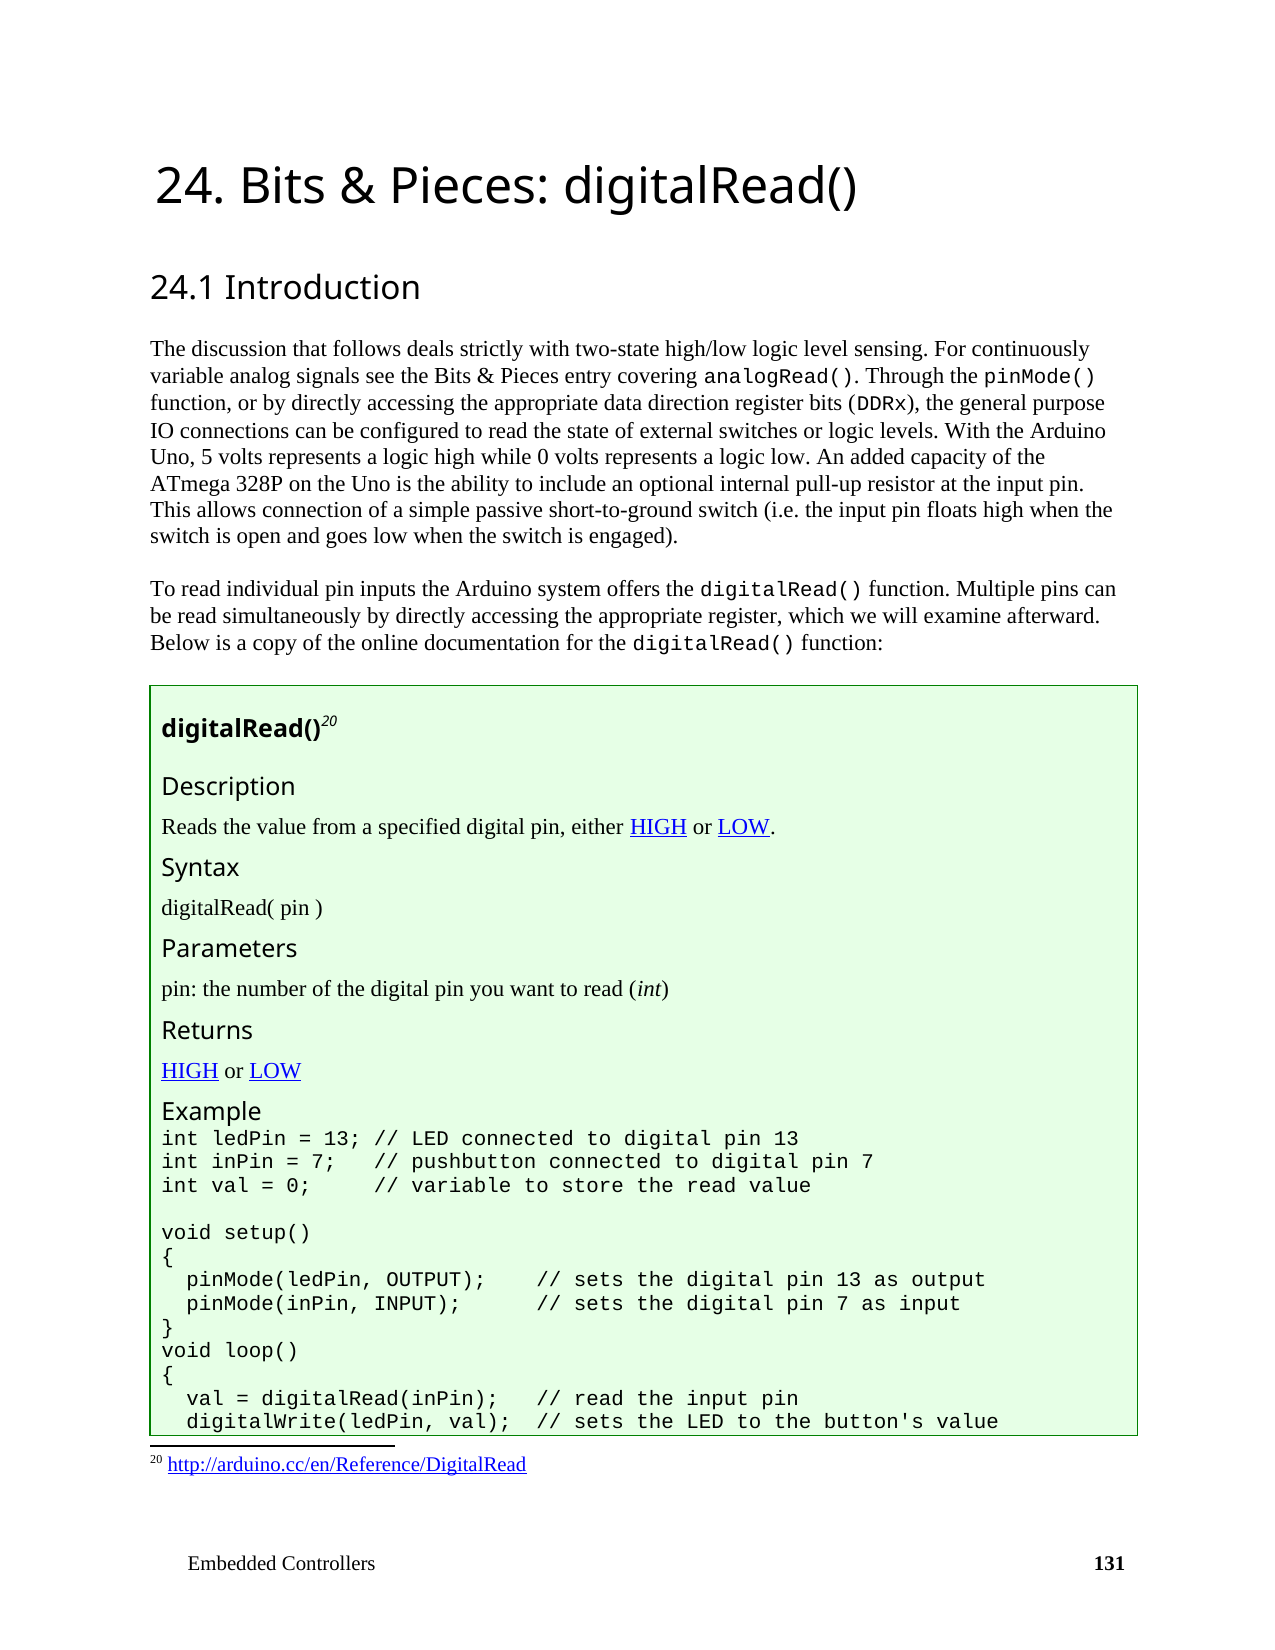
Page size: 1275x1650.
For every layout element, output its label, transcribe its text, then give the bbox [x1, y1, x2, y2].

text To read individual pin inputs the Arduino system offers the digitalRead() function. Multiple pins can be read simultaneously by directly accessing the appropriate register, which we will examine afterward. Below is a copy of the online documentation for the digitalRead() function: [150, 575, 1125, 657]
text The discussion that follows deals strictly with two-state high/low logic level sensing. For continuously variable analog signals see the Bits & Pieces entry covering analogRead(). Through the pinMode() function, or by directly accessing the appropriate data direction register bits (DDRx), the general purpose IO connections can be configured to read the state of external switches or logic levels. With the Arduino Uno, 5 volts represents a logic high while 0 volts represents a logic low. An added capacity of the ATmega 328P on the Uno is the ability to include an optional internal pull-up resistor at the input pin. This allows connection of a simple passive short-to-ground switch (i.e. the input pin floats high when the switch is open and goes low when the switch is engaged). [150, 335, 1125, 549]
table_header digitalRead() Description Reads the value from a specified digital pin, either HIGH or LOW. Syntax digitalRead( pin ) Parameters pin: the number of the digital pin you want to read (int) Returns HIGH or LOW Example int ledPin = 13; // LED connected to digital pin 13 int inPin = 7; // pushbutton connected to digital pin 7 int val = 0; // variable to store the read value void setup() { pinMode(ledPin, OUTPUT); // sets the digital pin 13 as output pinMode(inPin, INPUT); // sets the digital pin 7 as input } void loop() { val = digitalRead(inPin); // read the input pin digitalWrite(ledPin, val); // sets the LED to the button's value [151, 686, 1137, 1435]
title 24. Bits & Pieces: digitalRead() [150, 150, 1125, 218]
subtitle 24.1 Introduction [150, 263, 1125, 309]
